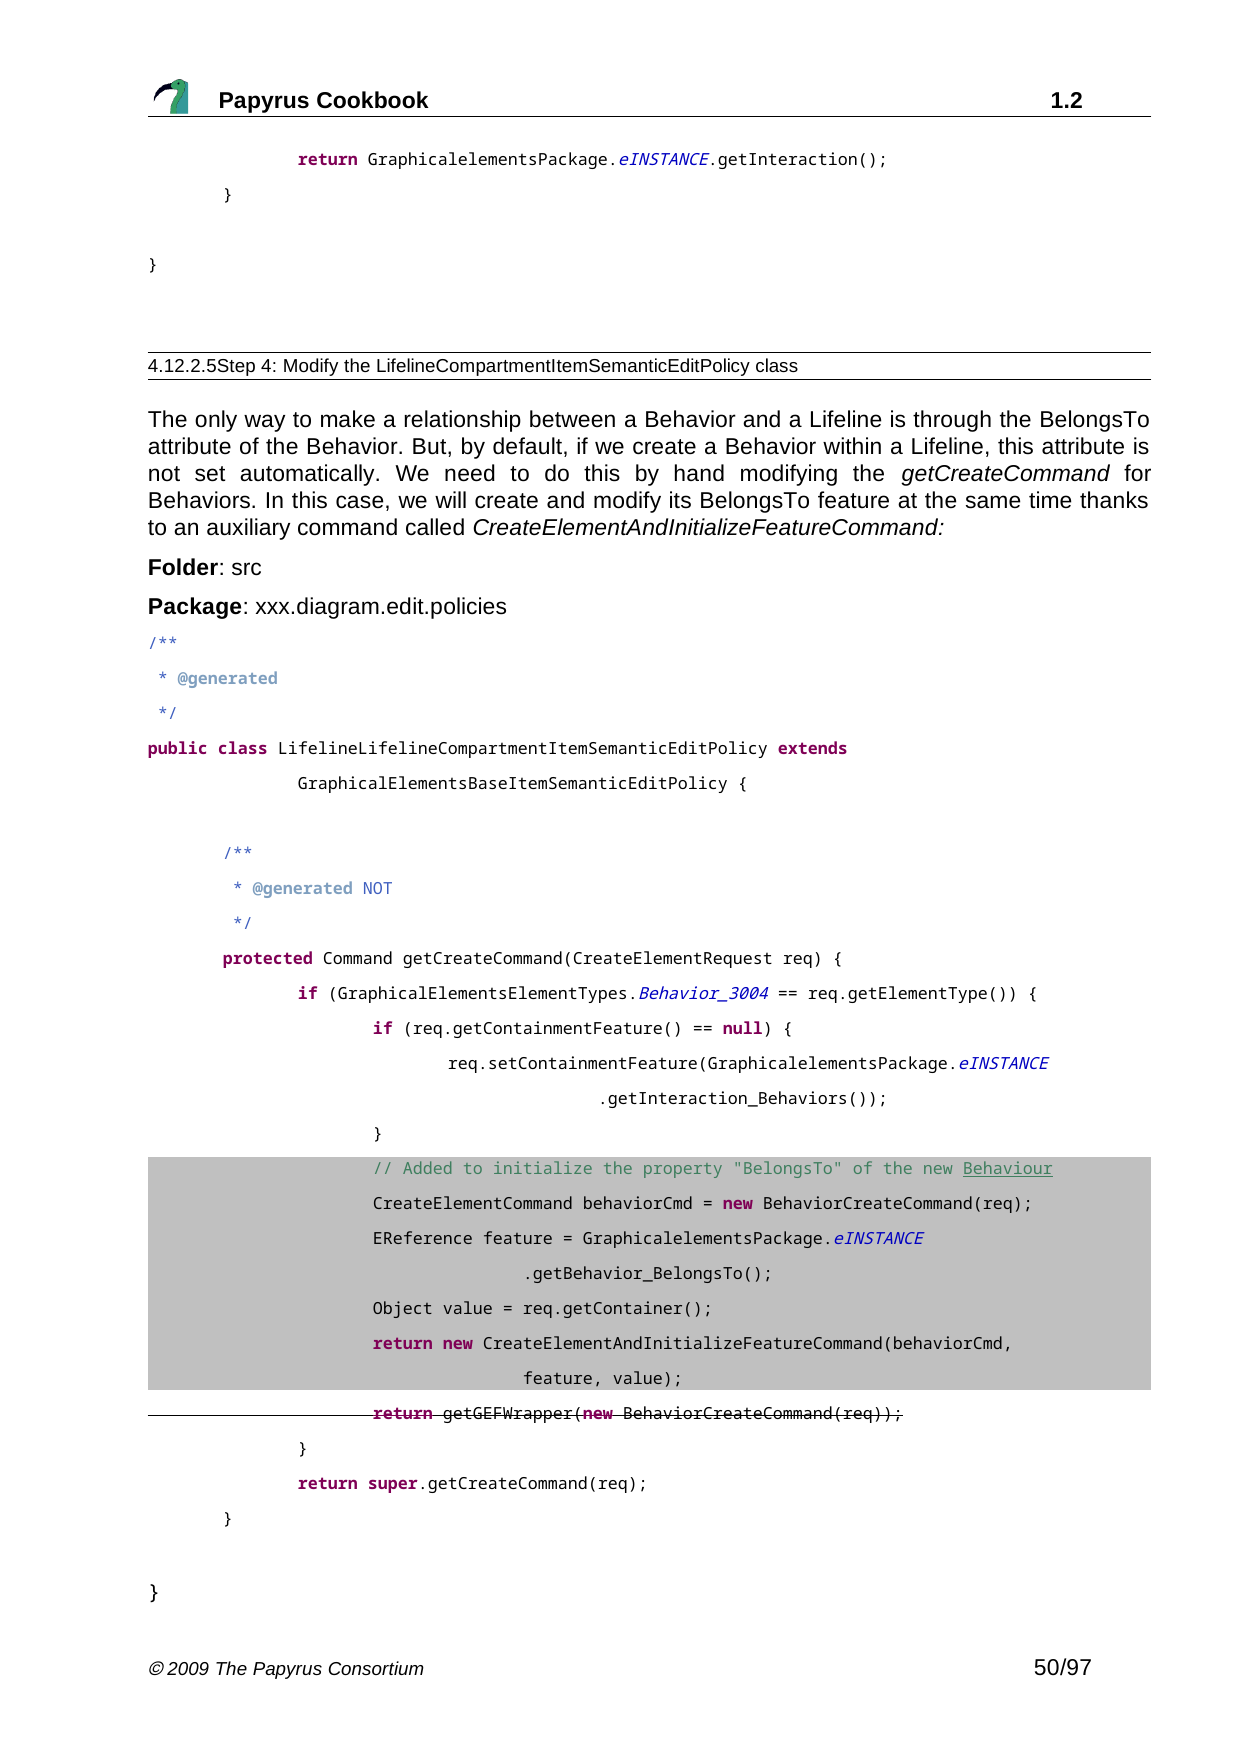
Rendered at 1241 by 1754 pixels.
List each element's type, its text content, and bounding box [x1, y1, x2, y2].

text } [148, 183, 1151, 205]
text } [148, 1507, 1151, 1530]
text public class LifelineLifelineCompartmentItemSemanticEditPolicy extends [148, 737, 1151, 760]
text } [148, 253, 1151, 275]
text return new CreateElementAndInitializeFeatureCommand(behaviorCmd, [148, 1332, 1151, 1355]
text return getGEFWrapper(new BehaviorCreateCommand(req)); [148, 1402, 1151, 1425]
text EReference feature = GraphicalelementsPackage.eINSTANCE [148, 1227, 1151, 1250]
text // Added to initialize the property "BelongsTo" of the new Behaviour [148, 1157, 1151, 1180]
text .getInteraction_Behaviors()); [148, 1087, 1151, 1110]
text } [148, 1122, 1151, 1145]
text Object value = req.getContainer(); [148, 1297, 1151, 1320]
text } [148, 1437, 1151, 1460]
text CreateElementCommand behaviorCmd = new BehaviorCreateCommand(req); [148, 1192, 1151, 1215]
text /** [148, 632, 1151, 655]
subtitle Step 4: Modify the LifelineCompartmentItemSemanticEditPolicy class [148, 353, 1151, 379]
text if (GraphicalElementsElementTypes.Behavior_3004 == req.getElementType()) { [148, 982, 1151, 1005]
text * @generated [148, 667, 1151, 690]
text * @generated NOT [148, 877, 1151, 900]
text /** [148, 842, 1151, 865]
text } [148, 1577, 1151, 1606]
text if (req.getContainmentFeature() == null) { [148, 1017, 1151, 1040]
text GraphicalElementsBaseItemSemanticEditPolicy { [148, 772, 1151, 795]
text req.setContainmentFeature(GraphicalelementsPackage.eINSTANCE [148, 1052, 1151, 1075]
text Package: xxx.diagram.edit.policies [148, 593, 1151, 620]
text .getBehavior_BelongsTo(); [148, 1262, 1151, 1285]
text protected Command getCreateCommand(CreateElementRequest req) { [148, 947, 1151, 970]
text The only way to make a relationship between a Behavior and a Lifeline is through the BelongsTo attribute of the Behavior. But, by default, if we create a Behavior within a Lifeline, this attribute is not set automatically. We need to do this by hand modifying the getCreateCommand for Behaviors. In this case, we will create and modify its BelongsTo feature at the same time thanks to an auxiliary command called CreateElementAndInitializeFeatureCommand: [148, 405, 1151, 541]
text return GraphicalelementsPackage.eINSTANCE.getInteraction(); [148, 148, 1151, 170]
text */ [148, 912, 1151, 935]
text */ [148, 702, 1151, 725]
picture [153, 79, 189, 114]
text return super.getCreateCommand(req); [148, 1472, 1151, 1495]
text Folder: src [148, 553, 1151, 580]
text feature, value); [148, 1367, 1151, 1390]
